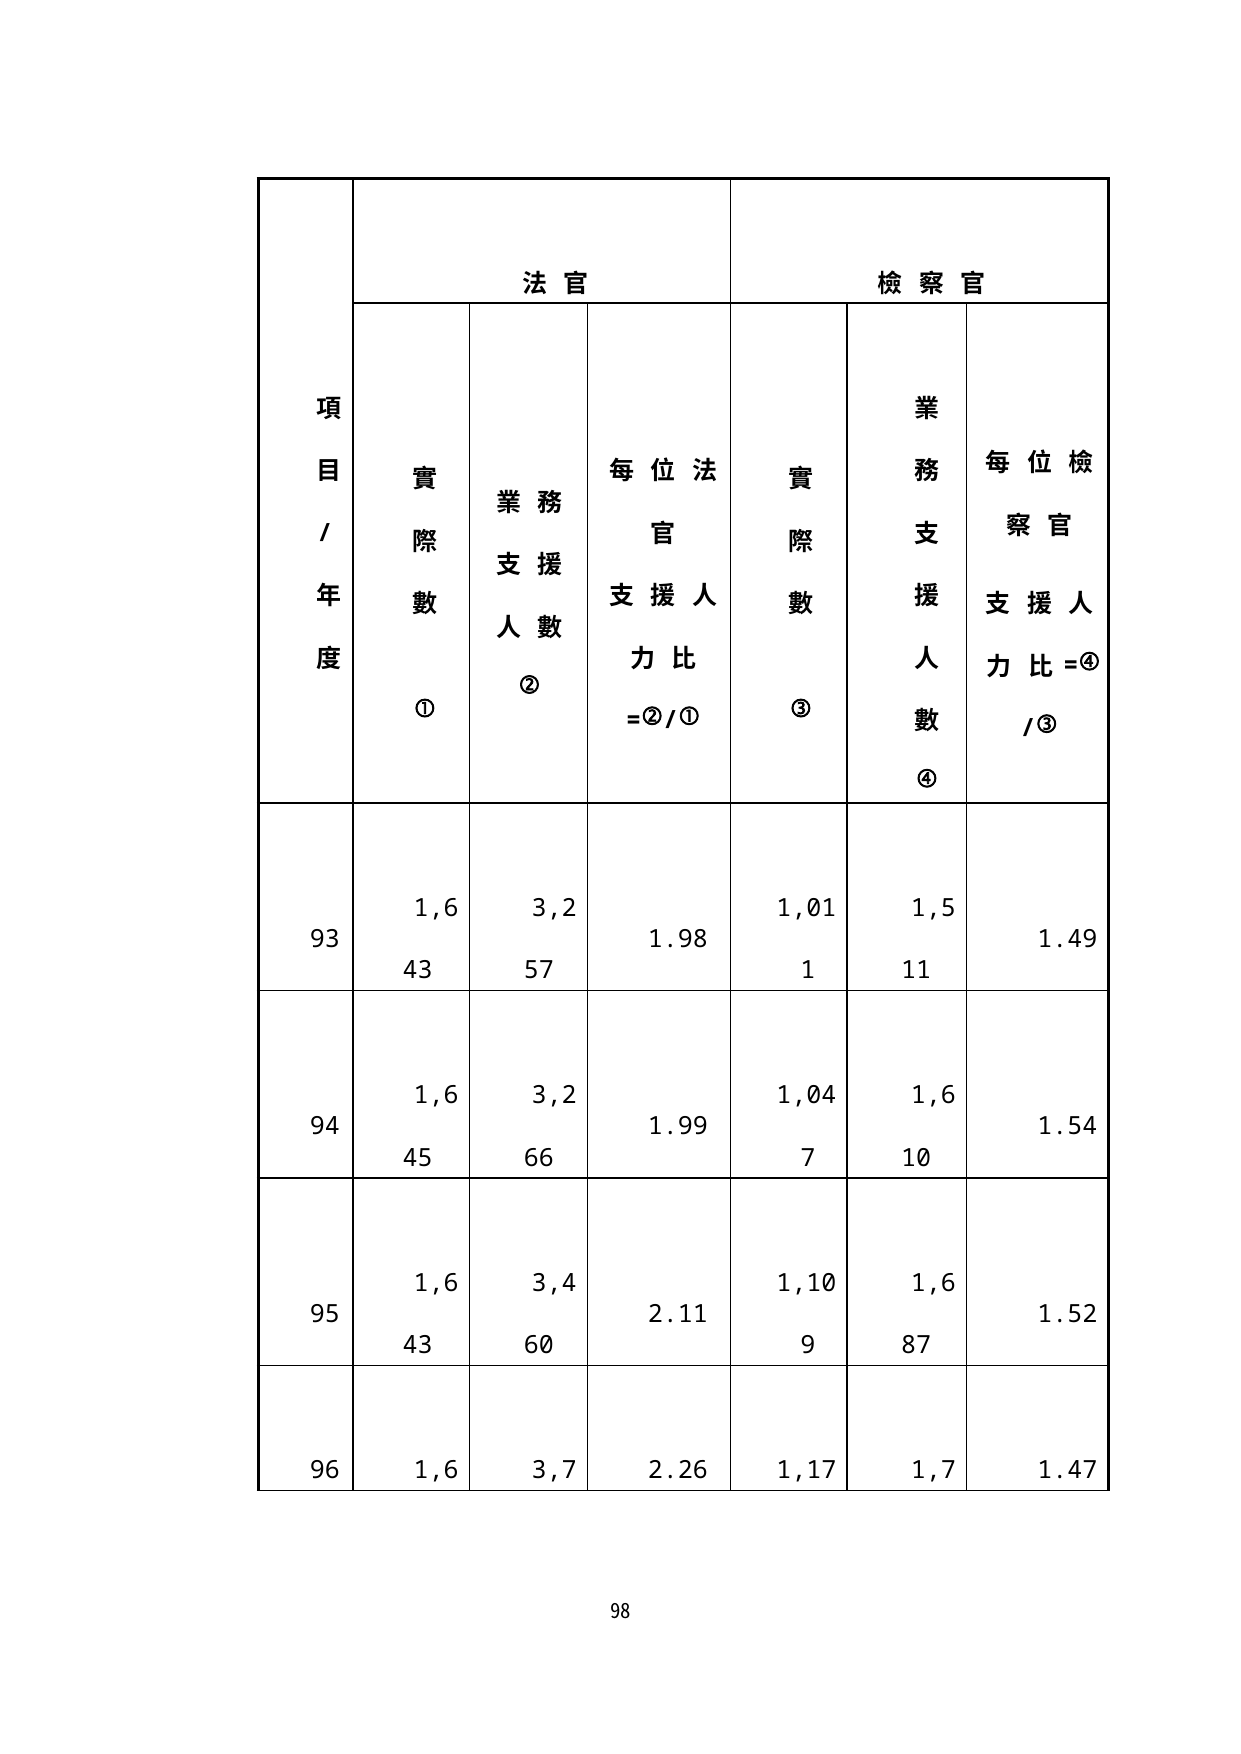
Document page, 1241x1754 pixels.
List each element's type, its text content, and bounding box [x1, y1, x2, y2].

table_cell 3,7 [470, 1366, 587, 1490]
table_cell 1,643 [354, 804, 469, 990]
table_cell 1.52 [967, 1179, 1107, 1365]
table_cell 1.49 [967, 804, 1107, 990]
table_cell 3,266 [470, 991, 587, 1177]
table_cell 3,460 [470, 1179, 587, 1365]
table_cell 業務支援人數 [470, 304, 587, 802]
table_cell 1,047 [731, 991, 846, 1177]
table_header 法官 [354, 180, 730, 302]
table_cell 實際數  [354, 304, 469, 802]
table_cell 1,109 [731, 1179, 846, 1365]
table_cell 96 [260, 1366, 352, 1490]
table_cell 1,687 [848, 1179, 966, 1365]
table_cell 2.11 [588, 1179, 730, 1365]
table_cell 93 [260, 804, 352, 990]
table_cell 1.47 [967, 1366, 1107, 1490]
table_cell 每位法官 支援人力比 =/ [588, 304, 730, 802]
table_cell 1.98 [588, 804, 730, 990]
table_cell 業務支援人數 [848, 304, 966, 802]
table_cell 1.99 [588, 991, 730, 1177]
table_cell 1,011 [731, 804, 846, 990]
table_cell 1,610 [848, 991, 966, 1177]
table_cell 2.26 [588, 1366, 730, 1490]
table_cell 3,257 [470, 804, 587, 990]
table_cell 95 [260, 1179, 352, 1365]
table_cell 1,17 [731, 1366, 846, 1490]
table_cell 1,645 [354, 991, 469, 1177]
table_cell 1,7 [848, 1366, 966, 1490]
table_cell 1,6 [354, 1366, 469, 1490]
table_header 檢察官 [731, 180, 1107, 302]
table_cell 94 [260, 991, 352, 1177]
table_cell 每位檢察官 支援人力比=/ [967, 304, 1107, 802]
table_cell 1.54 [967, 991, 1107, 1177]
table_cell 實際數  [731, 304, 846, 802]
table_header 項目 /年度 [260, 180, 352, 802]
table_cell 1,643 [354, 1179, 469, 1365]
table_cell 1,511 [848, 804, 966, 990]
